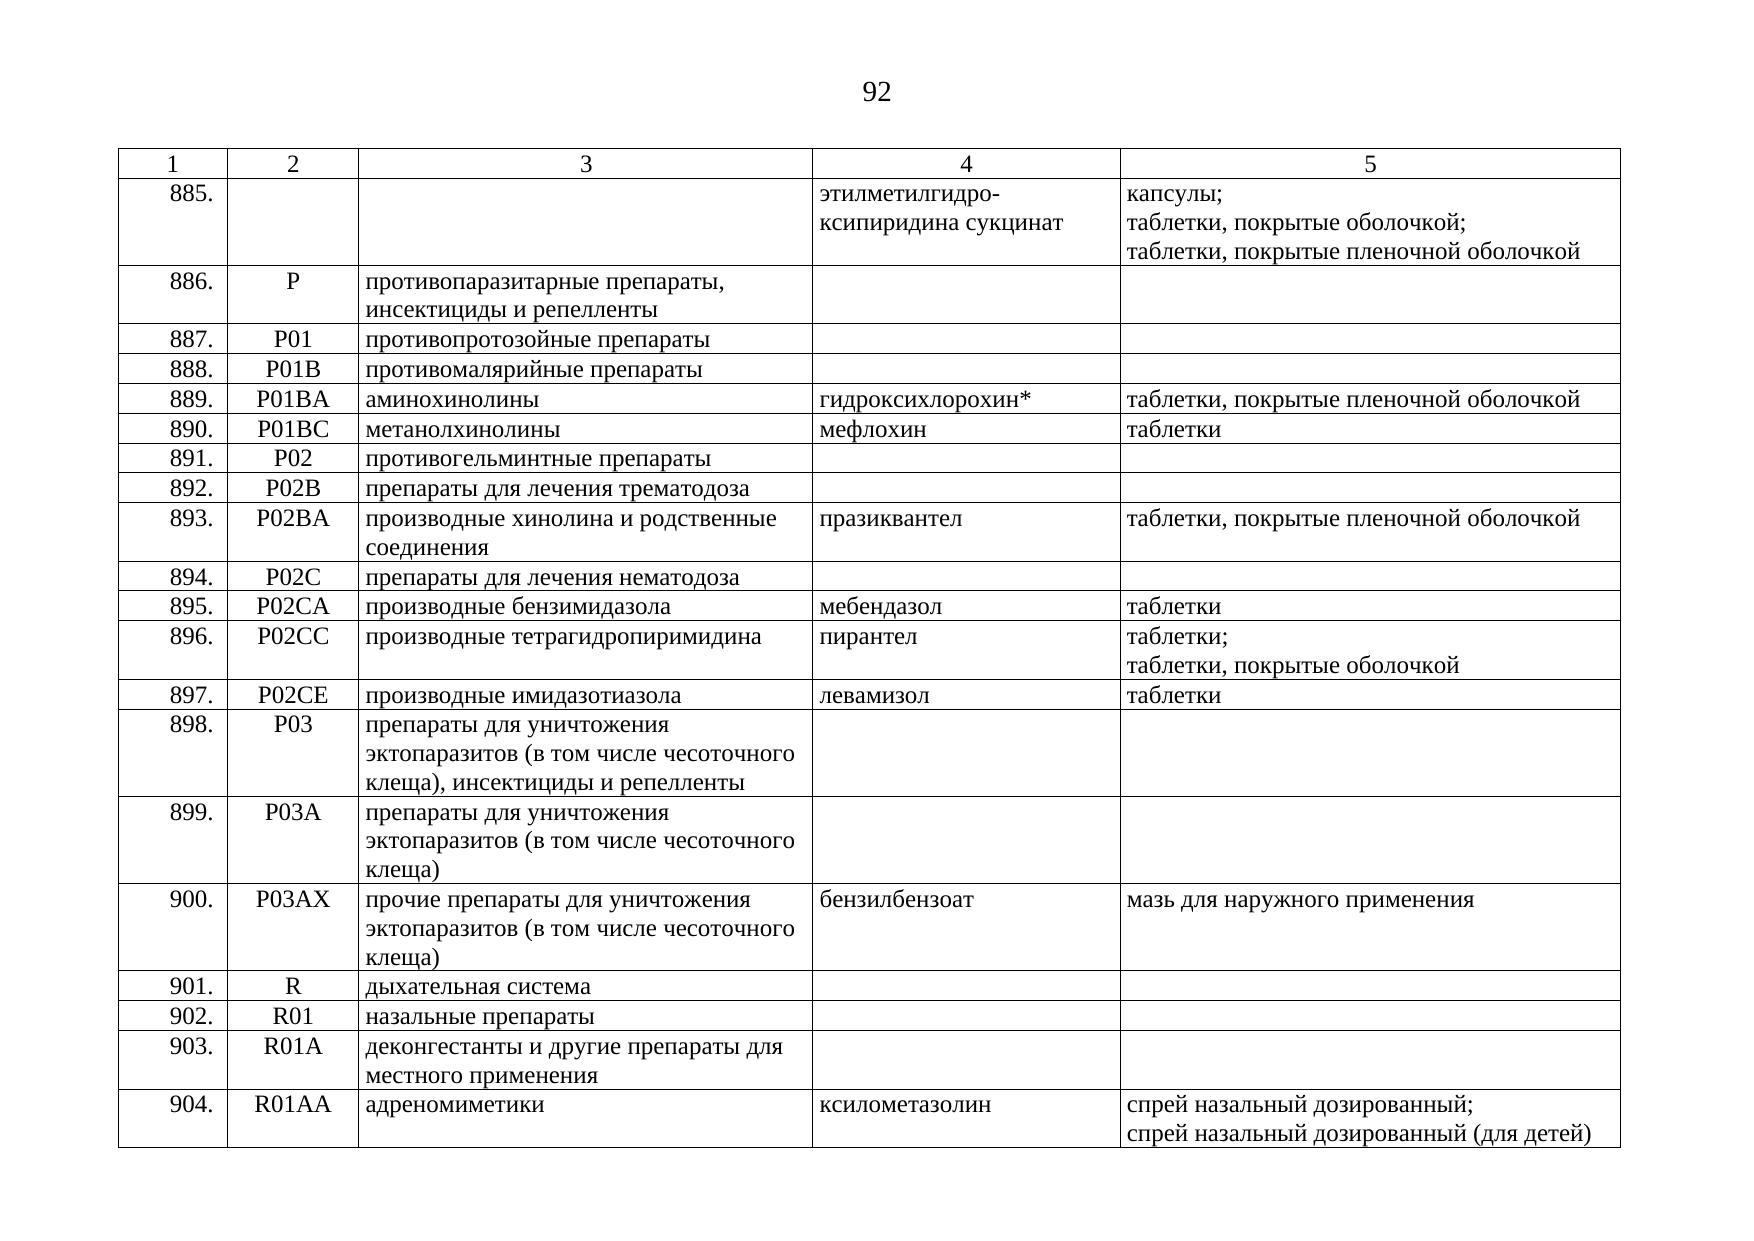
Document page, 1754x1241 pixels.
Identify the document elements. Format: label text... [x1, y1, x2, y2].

table_cell [119, 1001, 227, 1030]
table_cell [1121, 1001, 1620, 1030]
table_cell назальные препараты [359, 1001, 812, 1030]
table_cell [1121, 473, 1620, 502]
table_cell аминохинолины [359, 384, 812, 413]
table_cell [119, 179, 227, 265]
table_cell мефлохин [813, 414, 1120, 442]
table_header 4 [813, 149, 1120, 177]
table_cell [1121, 444, 1620, 472]
table_cell [119, 884, 227, 970]
table_cell [119, 266, 227, 323]
table_cell P02CE [228, 680, 358, 708]
table_cell [813, 324, 1120, 353]
table_cell производные хинолина и родственные соединения [359, 503, 812, 561]
table_cell празиквантел [813, 503, 1120, 561]
table_cell R01AA [228, 1090, 358, 1147]
table_cell таблетки, покрытые пленочной оболочкой [1121, 384, 1620, 413]
table_cell [813, 473, 1120, 502]
table_cell P01BA [228, 384, 358, 413]
table_cell P02B [228, 473, 358, 502]
table_cell [119, 324, 227, 353]
table_cell [119, 680, 227, 708]
table_cell [119, 354, 227, 383]
table_cell деконгестанты и другие препараты для местного применения [359, 1031, 812, 1088]
table_cell дыхательная система [359, 971, 812, 1000]
table_cell P02CA [228, 591, 358, 620]
table_header 2 [228, 149, 358, 177]
table_cell [1121, 562, 1620, 590]
table_cell [1121, 1031, 1620, 1088]
table_cell [359, 179, 812, 265]
table_cell таблетки, покрытые пленочной оболочкой [1121, 503, 1620, 561]
table_cell [119, 503, 227, 561]
table_cell P03A [228, 797, 358, 883]
table_cell таблетки [1121, 591, 1620, 620]
table_header 5 [1121, 149, 1620, 177]
table_cell [228, 179, 358, 265]
table_cell [1121, 324, 1620, 353]
table_cell таблетки; таблетки, покрытые оболочкой [1121, 621, 1620, 679]
table_cell пирантел [813, 621, 1120, 679]
table_cell P02CC [228, 621, 358, 679]
table_cell этилметилгидро-ксипиридина сукцинат [813, 179, 1120, 265]
table_cell [813, 1001, 1120, 1030]
table_cell [119, 591, 227, 620]
table_cell P [228, 266, 358, 323]
table_cell [1121, 266, 1620, 323]
table_cell противопаразитарные препараты, инсектициды и репелленты [359, 266, 812, 323]
table_cell таблетки [1121, 414, 1620, 442]
table_cell препараты для лечения трематодоза [359, 473, 812, 502]
table_cell [119, 384, 227, 413]
table_cell P02C [228, 562, 358, 590]
table_cell P01 [228, 324, 358, 353]
table_cell капсулы; таблетки, покрытые оболочкой; таблетки, покрытые пленочной оболочкой [1121, 179, 1620, 265]
table_cell [119, 562, 227, 590]
table_cell P02 [228, 444, 358, 472]
table_cell препараты для уничтожения эктопаразитов (в том числе чесоточного клеща) [359, 797, 812, 883]
table_cell противопротозойные препараты [359, 324, 812, 353]
table_cell [119, 621, 227, 679]
table_cell [813, 562, 1120, 590]
table_cell [119, 1031, 227, 1088]
table_cell R01 [228, 1001, 358, 1030]
table_cell P01BC [228, 414, 358, 442]
table_cell [813, 1031, 1120, 1088]
table_cell [119, 444, 227, 472]
table_cell метанолхинолины [359, 414, 812, 442]
table_cell прочие препараты для уничтожения эктопаразитов (в том числе чесоточного клеща) [359, 884, 812, 970]
table_cell [1121, 354, 1620, 383]
table_cell противогельминтные препараты [359, 444, 812, 472]
table_cell спрей назальный дозированный; спрей назальный дозированный (для детей) [1121, 1090, 1620, 1147]
table_cell производные бензимидазола [359, 591, 812, 620]
table_cell адреномиметики [359, 1090, 812, 1147]
table_cell препараты для уничтожения эктопаразитов (в том числе чесоточного клеща), инсектициды и репелленты [359, 710, 812, 796]
table_cell таблетки [1121, 680, 1620, 708]
table_cell препараты для лечения нематодоза [359, 562, 812, 590]
table_cell [1121, 710, 1620, 796]
table_cell [813, 710, 1120, 796]
table_cell гидроксихлорохин* [813, 384, 1120, 413]
table_cell [1121, 971, 1620, 1000]
table_cell ксилометазолин [813, 1090, 1120, 1147]
table_cell [813, 444, 1120, 472]
table_header 3 [359, 149, 812, 177]
table_cell R [228, 971, 358, 1000]
table_cell [119, 710, 227, 796]
table_header 1 [119, 149, 227, 177]
table_cell R01A [228, 1031, 358, 1088]
table_cell [1121, 797, 1620, 883]
table_cell P03AX [228, 884, 358, 970]
table_cell [119, 971, 227, 1000]
table_cell [119, 473, 227, 502]
table_cell P01B [228, 354, 358, 383]
table_cell [813, 797, 1120, 883]
table_cell [119, 414, 227, 442]
table_cell [813, 266, 1120, 323]
table_cell мазь для наружного применения [1121, 884, 1620, 970]
table_cell бензилбензоат [813, 884, 1120, 970]
table_cell производные имидазотиазола [359, 680, 812, 708]
table_cell [813, 354, 1120, 383]
table_cell противомалярийные препараты [359, 354, 812, 383]
table_cell мебендазол [813, 591, 1120, 620]
table_cell [119, 1090, 227, 1147]
table_cell производные тетрагидропиримидина [359, 621, 812, 679]
table_cell [119, 797, 227, 883]
table_cell P02BA [228, 503, 358, 561]
table_cell левамизол [813, 680, 1120, 708]
table_cell [813, 971, 1120, 1000]
table_cell P03 [228, 710, 358, 796]
